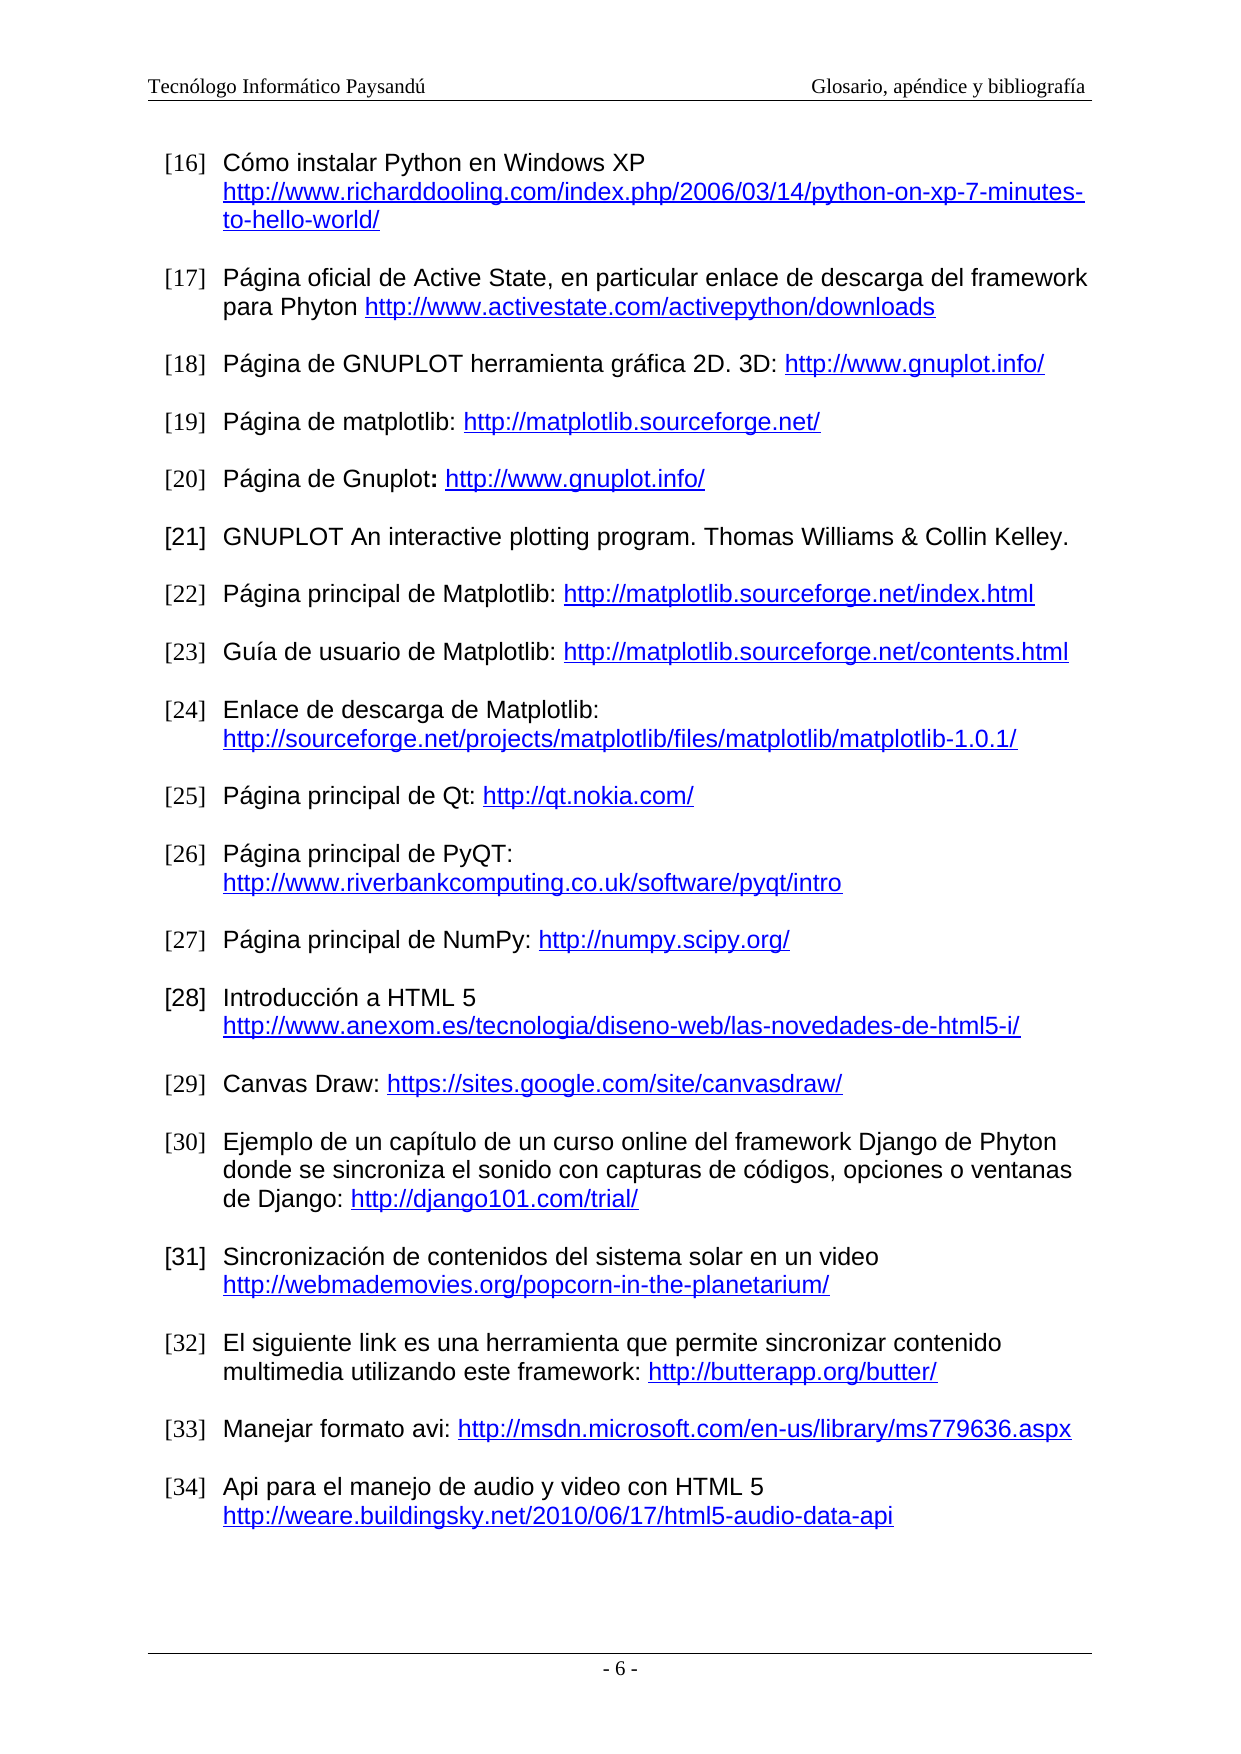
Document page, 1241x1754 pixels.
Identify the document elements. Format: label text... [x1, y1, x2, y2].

list Api para el manejo de audio y video con HTML 5 [185, 1472, 1092, 1501]
list Página principal de PyQT: http://www.riverbankcomputing.co.uk/software/pyqt/intro [185, 839, 1092, 896]
list Canvas Draw: https://sites.google.com/site/canvasdraw/ [185, 1069, 1092, 1098]
list Manejar formato avi: http://msdn.microsoft.com/en-us/library/ms779636.aspx [185, 1414, 1092, 1443]
list Página de matplotlib: http://matplotlib.sourceforge.net/ [185, 407, 1092, 436]
list Página de GNUPLOT herramienta gráfica 2D. 3D: http://www.gnuplot.info/ [185, 349, 1092, 378]
list El siguiente link es una herramienta que permite sincronizar contenido multimedia utilizando este framework: http://butterapp.org/butter/ [185, 1328, 1092, 1385]
list Ejemplo de un capítulo de un curso online del framework Django de Phyton donde se sincroniza el sonido con capturas de códigos, opciones o ventanas de Django: http://django101.com/trial/ [185, 1126, 1092, 1213]
list Página oficial de Active State, en particular enlace de descarga del framework para Phyton http://www.activestate.com/activepython/downloads [185, 263, 1092, 320]
list Página principal de Matplotlib: http://matplotlib.sourceforge.net/index.html [185, 579, 1092, 608]
list http://weare.buildingsky.net/2010/06/17/html5-audio-data-api [185, 1501, 1092, 1529]
list http://www.anexom.es/tecnologia/diseno-web/las-novedades-de-html5-i/ [185, 1011, 1092, 1040]
list Sincronización de contenidos del sistema solar en un video [185, 1242, 1092, 1270]
list http://webmademovies.org/popcorn-in-the-planetarium/ [185, 1270, 1092, 1299]
list Introducción a HTML 5 [185, 983, 1092, 1011]
list Guía de usuario de Matplotlib: http://matplotlib.sourceforge.net/contents.html [185, 637, 1092, 666]
list Cómo instalar Python en Windows XP http://www.richarddooling.com/index.php/2006/03/14/python-on-xp-7-minutes-to-hello-world/ [185, 148, 1092, 234]
list GNUPLOT An interactive plotting program. Thomas Williams & Collin Kelley. [185, 522, 1092, 551]
list Página principal de NumPy: http://numpy.scipy.org/ [185, 925, 1092, 954]
list Enlace de descarga de Matplotlib: http://sourceforge.net/projects/matplotlib/files/matplotlib/matplotlib-1.0.1/ [185, 695, 1092, 752]
list Página principal de Qt: http://qt.nokia.com/ [185, 781, 1092, 810]
list Página de Gnuplot: http://www.gnuplot.info/ [185, 464, 1092, 493]
